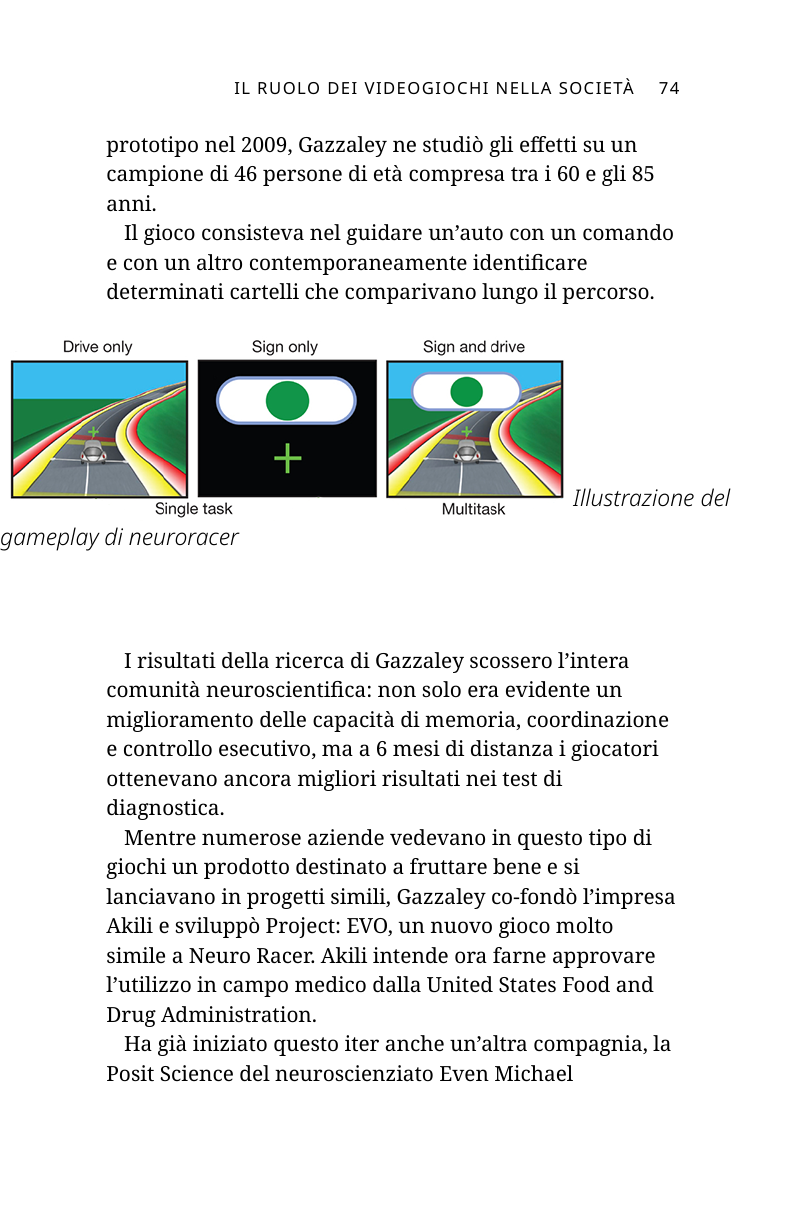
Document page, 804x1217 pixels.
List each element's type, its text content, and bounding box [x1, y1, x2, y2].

picture [0, 335, 573, 521]
text prototipo nel 2009, Gazzaley ne studiò gli effetti su un campione di 46 persone di età compresa tra i 60 e gli 85 anni. [106, 129, 679, 217]
text Illustrazione del gameplay di neuroracer [0, 521, 803, 552]
text Il gioco consisteva nel guidare un’auto con un comando e con un altro contemporaneamente identificare determinati cartelli che comparivano lungo il percorso. [106, 217, 679, 306]
text [0, 552, 803, 646]
text I risultati della ricerca di Gazzaley scossero l’intera comunità neuroscientifica: non solo era evidente un miglioramento delle capacità di memoria, coordinazione e controllo esecutivo, ma a 6 mesi di distanza i giocatori ottenevano ancora migliori risultati nei test di diagnostica. [106, 646, 679, 822]
text [106, 306, 679, 322]
text Mentre numerose aziende vedevano in questo tipo di giochi un prodotto destinato a fruttare bene e si lanciavano in progetti simili, Gazzaley co-fondò l’impresa Akili e sviluppò Project: EVO, un nuovo gioco molto simile a Neuro Racer. Akili intende ora farne approvare l’utilizzo in campo medico dalla United States Food and Drug Administration. [106, 822, 679, 1028]
text Ha già iniziato questo iter anche un’altra compagnia, la Posit Science del neuroscienziato Even Michael [106, 1028, 679, 1087]
text [0, 322, 803, 335]
